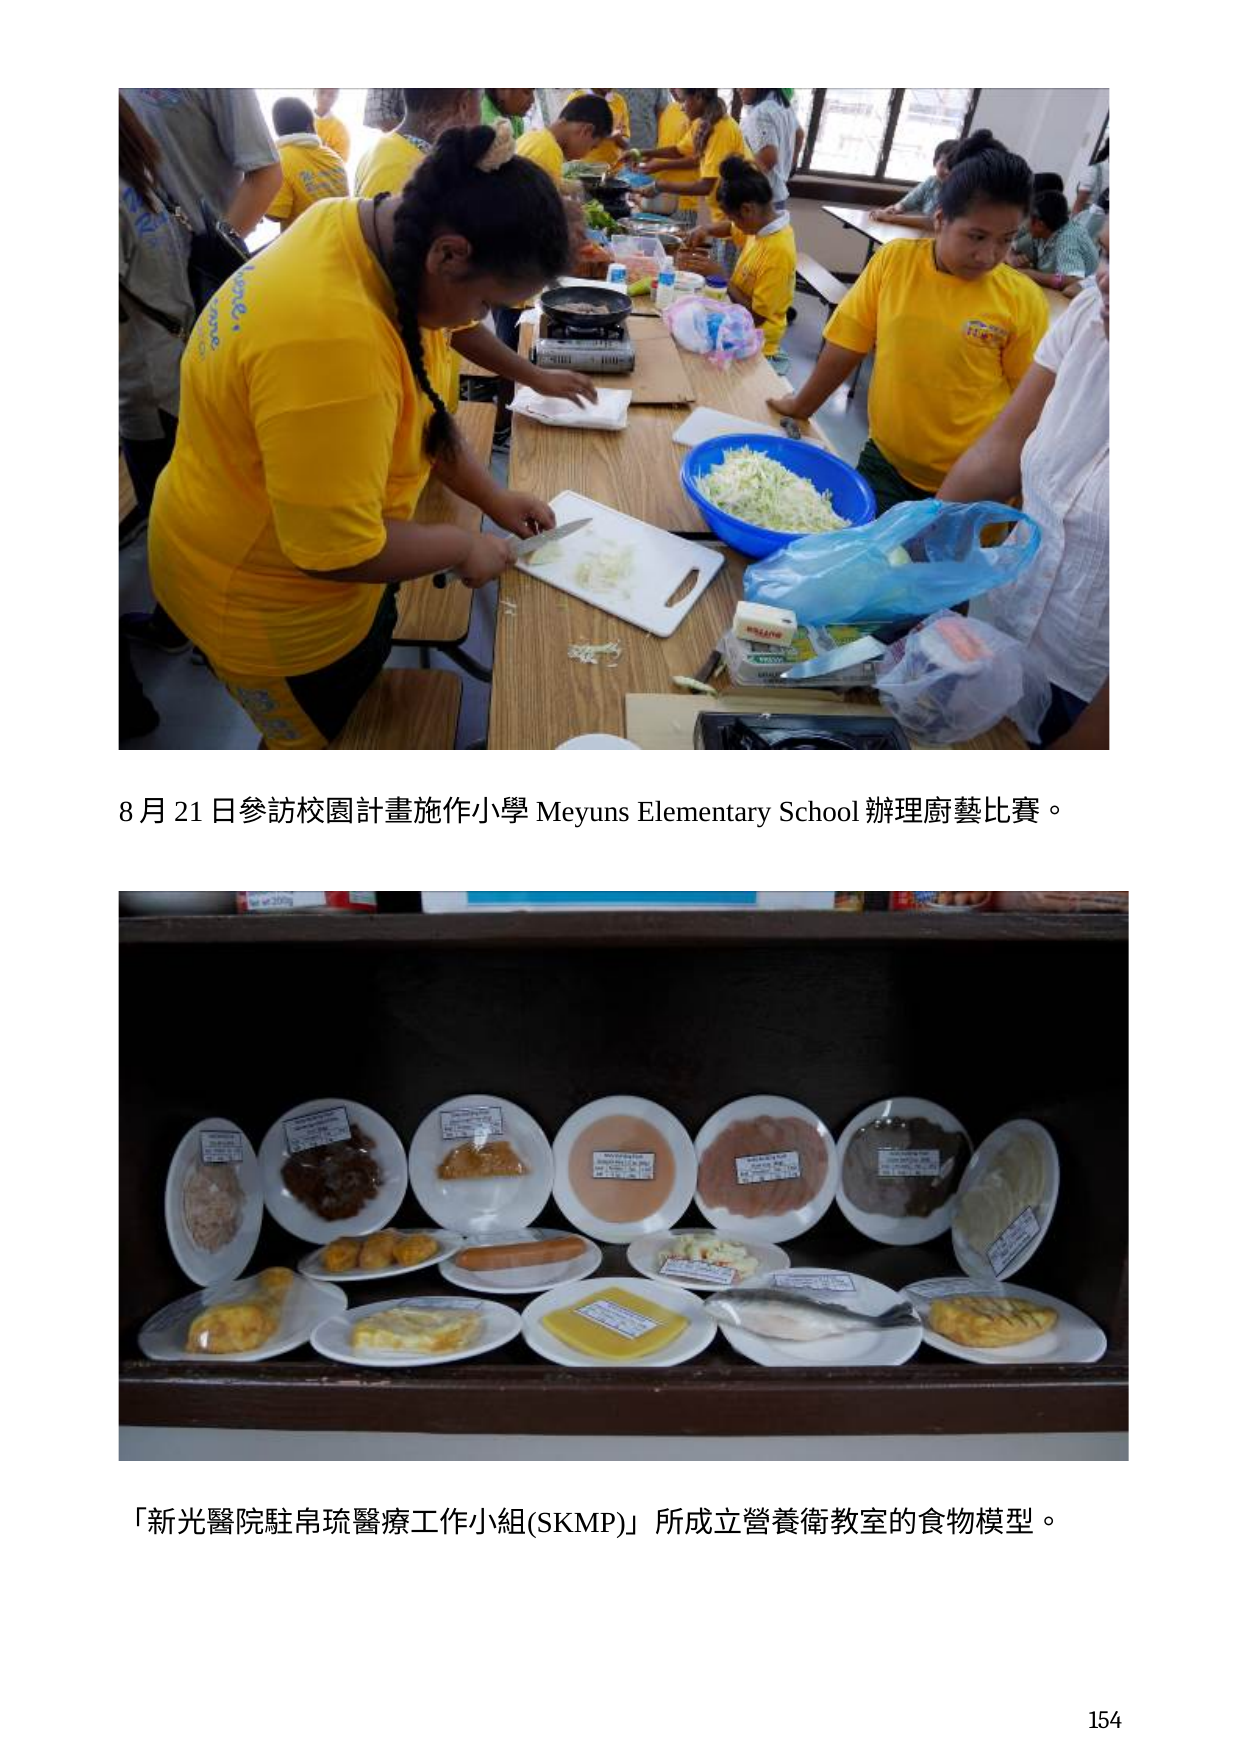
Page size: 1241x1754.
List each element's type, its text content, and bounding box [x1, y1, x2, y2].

table_header [107, 89, 1133, 792]
picture [720, 891, 750, 895]
table_cell 「新光醫院駐帛琉醫療工作小組(SKMP)」所成立營養衛教室的食物模型。 [107, 1503, 1133, 1557]
picture [118, 88, 1110, 750]
table_cell 8月21日參訪校園計畫施作小學Meyuns Elementary School辦理廚藝比賽。 [107, 792, 1133, 892]
picture [118, 891, 1129, 1461]
table_cell [107, 892, 1133, 1503]
